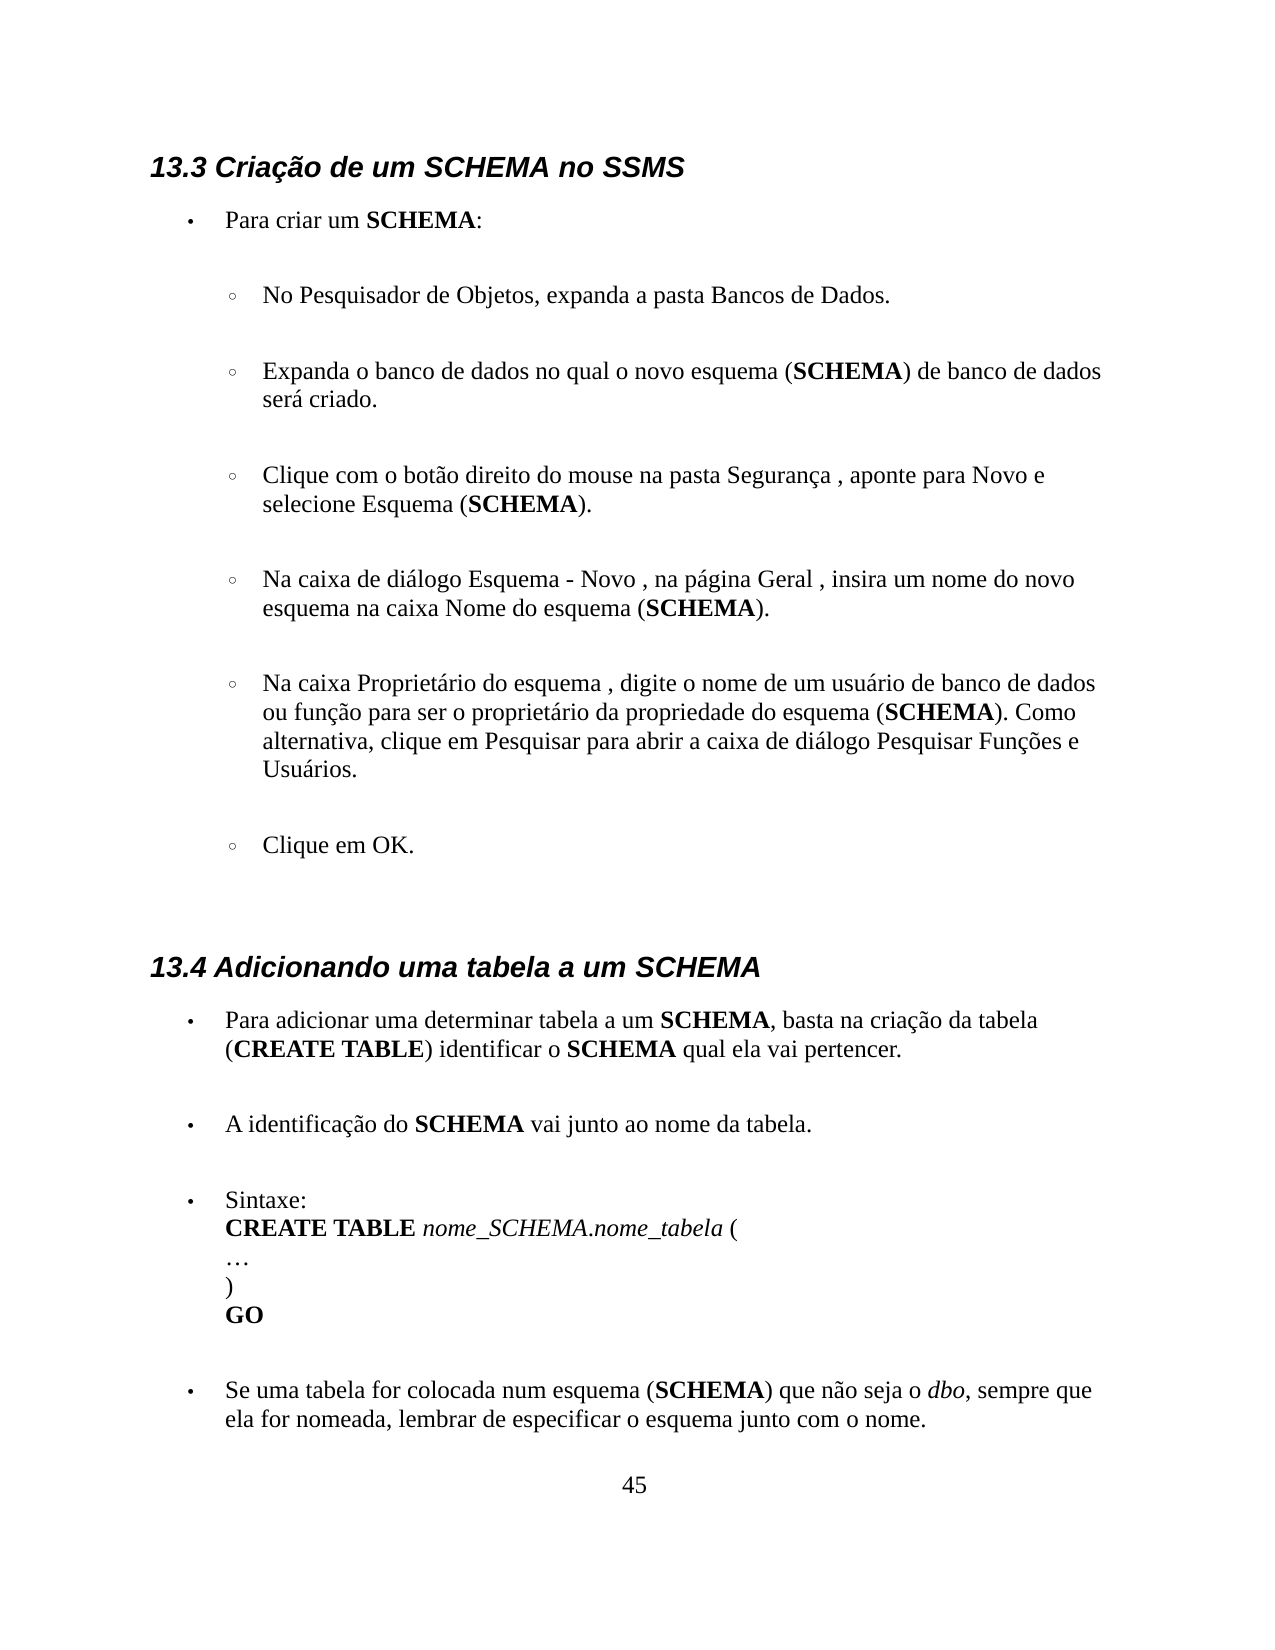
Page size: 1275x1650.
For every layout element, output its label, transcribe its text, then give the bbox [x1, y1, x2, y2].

list Clique em OK. [225, 830, 1125, 887]
list Para criar um SCHEMA: [187, 205, 1125, 262]
subtitle 13.4 Adicionando uma tabela a um SCHEMA [150, 950, 1125, 984]
list Expanda o banco de dados no qual o novo esquema (SCHEMA) de banco de dados será criado. [225, 356, 1125, 442]
list Na caixa Proprietário do esquema , digite o nome de um usuário de banco de dados ou função para ser o proprietário da propriedade do esquema (SCHEMA). Como alternativa, clique em Pesquisar para abrir a caixa de diálogo Pesquisar Funções e Usuários. [225, 668, 1125, 812]
list Para adicionar uma determinar tabela a um SCHEMA, basta na criação da tabela (CREATE TABLE) identificar o SCHEMA qual ela vai pertencer. [187, 1005, 1125, 1091]
list No Pesquisador de Objetos, expanda a pasta Bancos de Dados. [225, 280, 1125, 338]
list Sintaxe: CREATE TABLE nome_SCHEMA.nome_tabela ( … ) GO [187, 1185, 1125, 1357]
list A identificação do SCHEMA vai junto ao nome da tabela. [187, 1109, 1125, 1167]
list Na caixa de diálogo Esquema - Novo , na página Geral , insira um nome do novo esquema na caixa Nome do esquema (SCHEMA). [225, 564, 1125, 650]
subtitle 13.3 Criação de um SCHEMA no SSMS [150, 150, 1125, 183]
list Se uma tabela for colocada num esquema (SCHEMA) que não seja o dbo, sempre que ela for nomeada, lembrar de especificar o esquema junto com o nome. [187, 1375, 1125, 1433]
list Clique com o botão direito do mouse na pasta Segurança , aponte para Novo e selecione Esquema (SCHEMA). [225, 460, 1125, 546]
